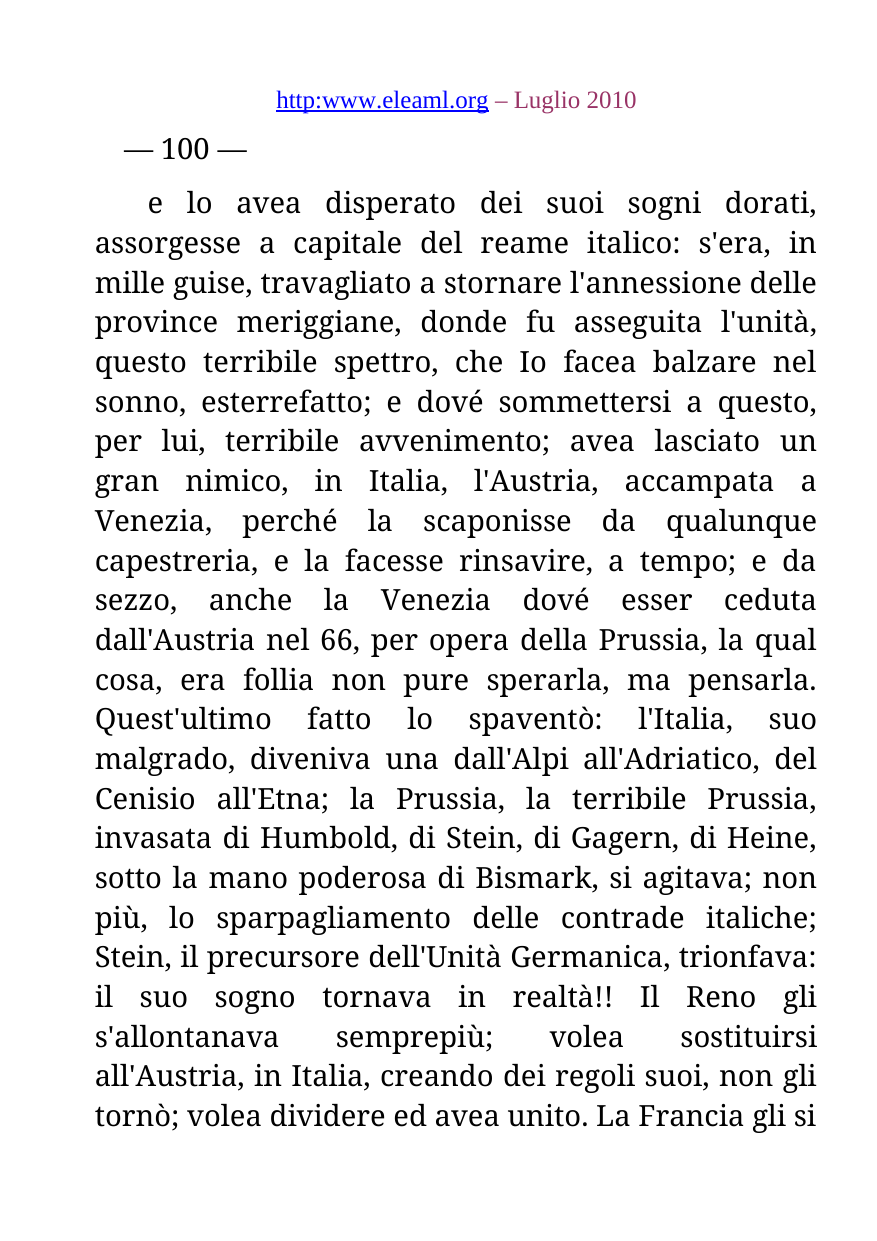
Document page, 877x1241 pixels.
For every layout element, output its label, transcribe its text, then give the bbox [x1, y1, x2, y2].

text — 100 — [94, 128, 818, 168]
text e lo avea disperato dei suoi sogni dorati, assorgesse a capitale del reame italico: s'era, in mille guise, travagliato a stornare l'annessione delle province meriggiane, donde fu asseguita l'unità, questo terribile spettro, che Io facea balzare nel sonno, esterrefatto; e dové sommettersi a questo, per lui, terribile avvenimento; avea lasciato un gran nimico, in Italia, l'Austria, accampata a Venezia, perché la scaponisse da qualunque capestreria, e la facesse rinsavire, a tempo; e da sezzo, anche la Venezia dové esser ceduta dall'Austria nel 66, per opera della Prussia, la qual cosa, era follia non pure sperarla, ma pensarla. Quest'ultimo fatto lo spaventò: l'Italia, suo malgrado, diveniva una dall'Alpi all'Adriatico, del Cenisio all'Etna; la Prussia, la terribile Prussia, invasata di Humbold, di Stein, di Gagern, di Heine, sotto la mano poderosa di Bismark, si agitava; non più, lo sparpagliamento delle contrade italiche; Stein, il precursore dell'Unità Germanica, trionfava: il suo sogno tornava in realtà!! Il Reno gli s'allontanava semprepiù; volea sostituirsi all'Austria, in Italia, creando dei regoli suoi, non gli tornò; volea dividere ed avea unito. La Francia gli si [94, 183, 818, 1135]
